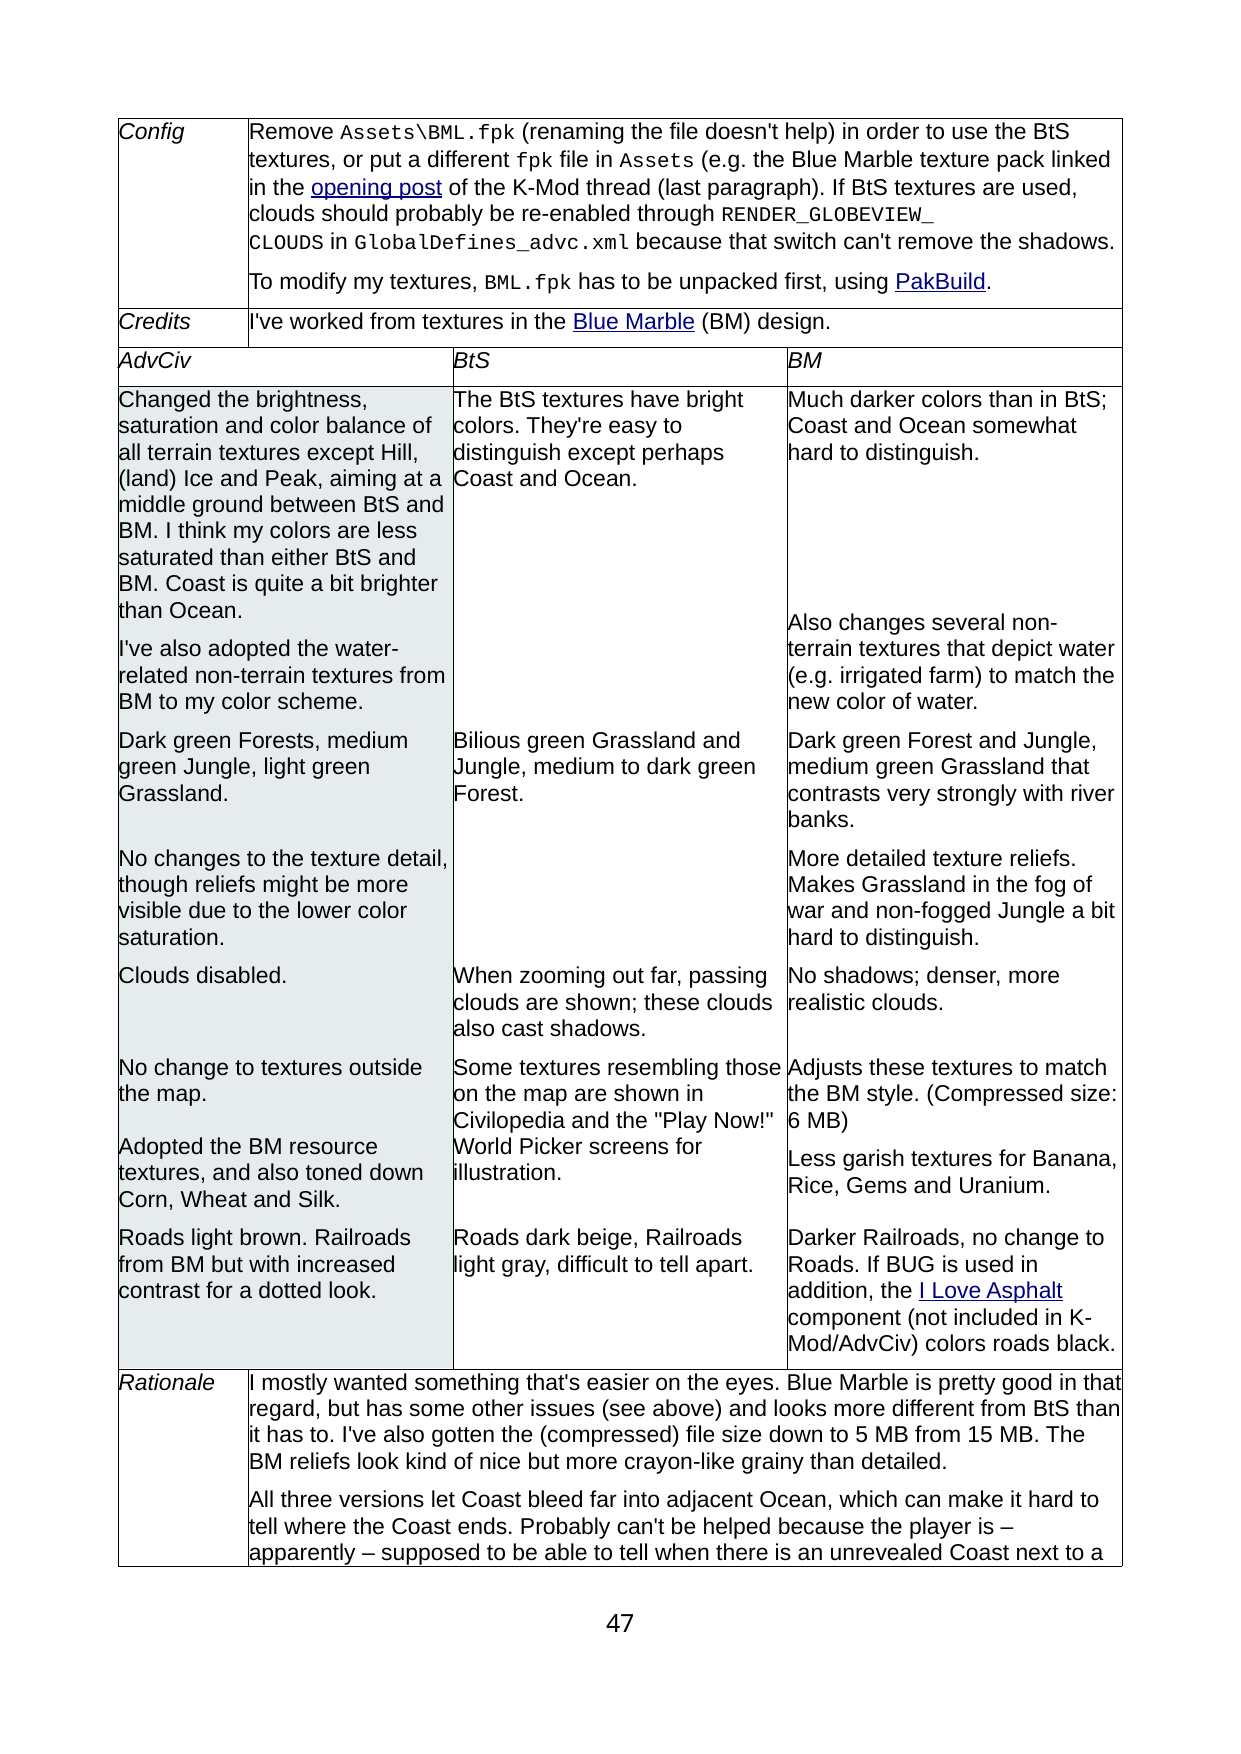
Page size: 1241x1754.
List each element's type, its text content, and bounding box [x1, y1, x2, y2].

table_cell Credits [119, 309, 248, 347]
table_cell Config [119, 119, 248, 308]
table_cell Remove Assets\BML.fpk (renaming the file doesn't help) in order to use the BtS textures, or put a different fpk file in Assets (e.g. the Blue Marble texture pack linked in the opening post of the K-Mod thread (last paragraph). If BtS textures are used, clouds should probably be re-enabled through RENDER_GLOBEVIEW_ CLOUDS in GlobalDefines_advc.xml because that switch can't remove the shadows. To modify my textures, BML.fpk has to be unpacked first, using PakBuild. [249, 119, 1122, 308]
table_cell BM [788, 348, 1122, 386]
table_cell Rationale [119, 1370, 248, 1566]
table_cell Much darker colors than in BtS; Coast and Ocean somewhat hard to distinguish. Also changes several non-terrain textures that depict water (e.g. irrigated farm) to match the new color of water. Dark green Forest and Jungle, medium green Grassland that contrasts very strongly with river banks. More detailed texture reliefs. Makes Grassland in the fog of war and non-fogged Jungle a bit hard to distinguish. No shadows; denser, more realistic clouds. Adjusts these textures to match the BM style. (Compressed size: 6 MB) Less garish textures for Banana, Rice, Gems and Uranium. Darker Railroads, no change to Roads. If BUG is used in addition, the I Love Asphalt component (not included in K-Mod/AdvCiv) colors roads black. [788, 387, 1122, 1368]
table_cell I mostly wanted something that's easier on the eyes. Blue Marble is pretty good in that regard, but has some other issues (see above) and looks more different from BtS than it has to. I've also gotten the (compressed) file size down to 5 MB from 15 MB. The BM reliefs look kind of nice but more crayon-like grainy than detailed. All three versions let Coast bleed far into adjacent Ocean, which can make it hard to tell where the Coast ends. Probably can't be helped because the player is – apparently – supposed to be able to tell when there is an unrevealed Coast next to a [249, 1370, 1122, 1566]
table_cell The BtS textures have bright colors. They're easy to distinguish except perhaps Coast and Ocean. Bilious green Grassland and Jungle, medium to dark green Forest. When zooming out far, passing clouds are shown; these clouds also cast shadows. Some textures resembling those on the map are shown in Civilopedia and the "Play Now!" World Picker screens for illustration. Roads dark beige, Railroads light gray, difficult to tell apart. [454, 387, 787, 1368]
table_cell BtS [454, 348, 787, 386]
table_cell AdvCiv [119, 348, 453, 386]
table_cell I've worked from textures in the Blue Marble (BM) design. [249, 309, 1122, 347]
table_cell Changed the brightness, saturation and color balance of all terrain textures except Hill, (land) Ice and Peak, aiming at a middle ground between BtS and BM. I think my colors are less saturated than either BtS and BM. Coast is quite a bit brighter than Ocean. I've also adopted the water-related non-terrain textures from BM to my color scheme. Dark green Forests, medium green Jungle, light green Grassland. No changes to the texture detail, though reliefs might be more visible due to the lower color saturation. Clouds disabled. No change to textures outside the map. Adopted the BM resource textures, and also toned down Corn, Wheat and Silk. Roads light brown. Railroads from BM but with increased contrast for a dotted look. [119, 387, 453, 1368]
